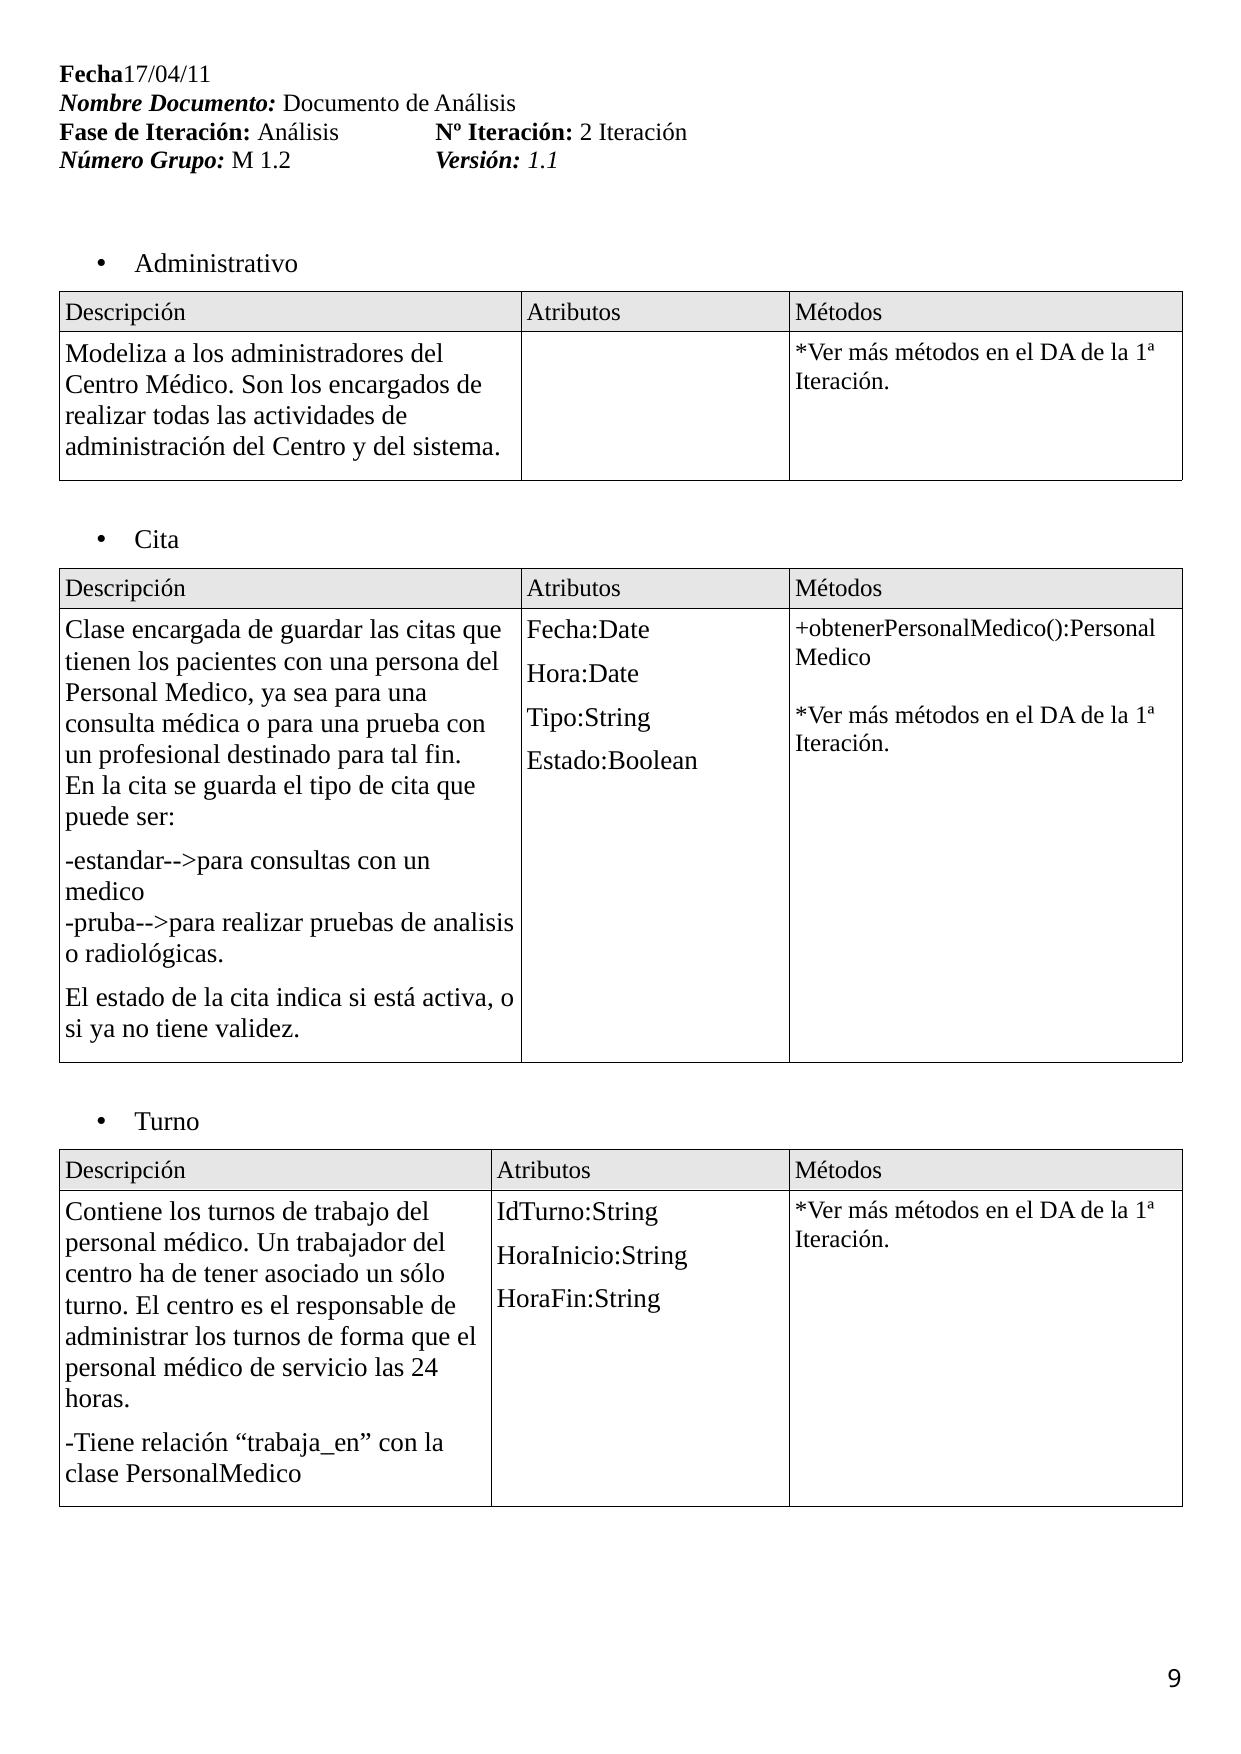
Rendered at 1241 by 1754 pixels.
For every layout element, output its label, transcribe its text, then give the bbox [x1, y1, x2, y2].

table_cell Fecha:Date Hora:Date Tipo:String Estado:Boolean [522, 609, 789, 1062]
table_cell Clase encargada de guardar las citas que tienen los pacientes con una persona del Personal Medico, ya sea para una consulta médica o para una prueba con un profesional destinado para tal fin. En la cita se guarda el tipo de cita que puede ser: -estandar-->para consultas con un medico -pruba-->para realizar pruebas de analisis o radiológicas. El estado de la cita indica si está activa, o si ya no tiene validez. [60, 609, 521, 1062]
list Cita [97, 524, 1181, 555]
table_header Atributos [522, 569, 789, 608]
table_header Atributos [522, 292, 789, 331]
table_header Métodos [790, 1150, 1182, 1189]
table_header Métodos [790, 569, 1182, 608]
table_header Descripción [60, 1150, 491, 1189]
table_cell *Ver más métodos en el DA de la 1ª Iteración. [790, 1191, 1182, 1506]
table_header Descripción [60, 292, 521, 331]
table_cell *Ver más métodos en el DA de la 1ª Iteración. [790, 332, 1182, 480]
list Turno [97, 1105, 1181, 1137]
table_header Atributos [492, 1150, 789, 1189]
table_header Métodos [790, 292, 1182, 331]
list Administrativo [97, 247, 1181, 278]
table_cell IdTurno:String HoraInicio:String HoraFin:String [492, 1191, 789, 1506]
table_cell [522, 332, 789, 480]
table_header Descripción [60, 569, 521, 608]
table_cell +obtenerPersonalMedico():PersonalMedico *Ver más métodos en el DA de la 1ª Iteración. [790, 609, 1182, 1062]
table_cell Modeliza a los administradores del Centro Médico. Son los encargados de realizar todas las actividades de administración del Centro y del sistema. [60, 332, 521, 480]
table_cell Contiene los turnos de trabajo del personal médico. Un trabajador del centro ha de tener asociado un sólo turno. El centro es el responsable de administrar los turnos de forma que el personal médico de servicio las 24 horas. -Tiene relación “trabaja_en” con la clase PersonalMedico [60, 1191, 491, 1506]
